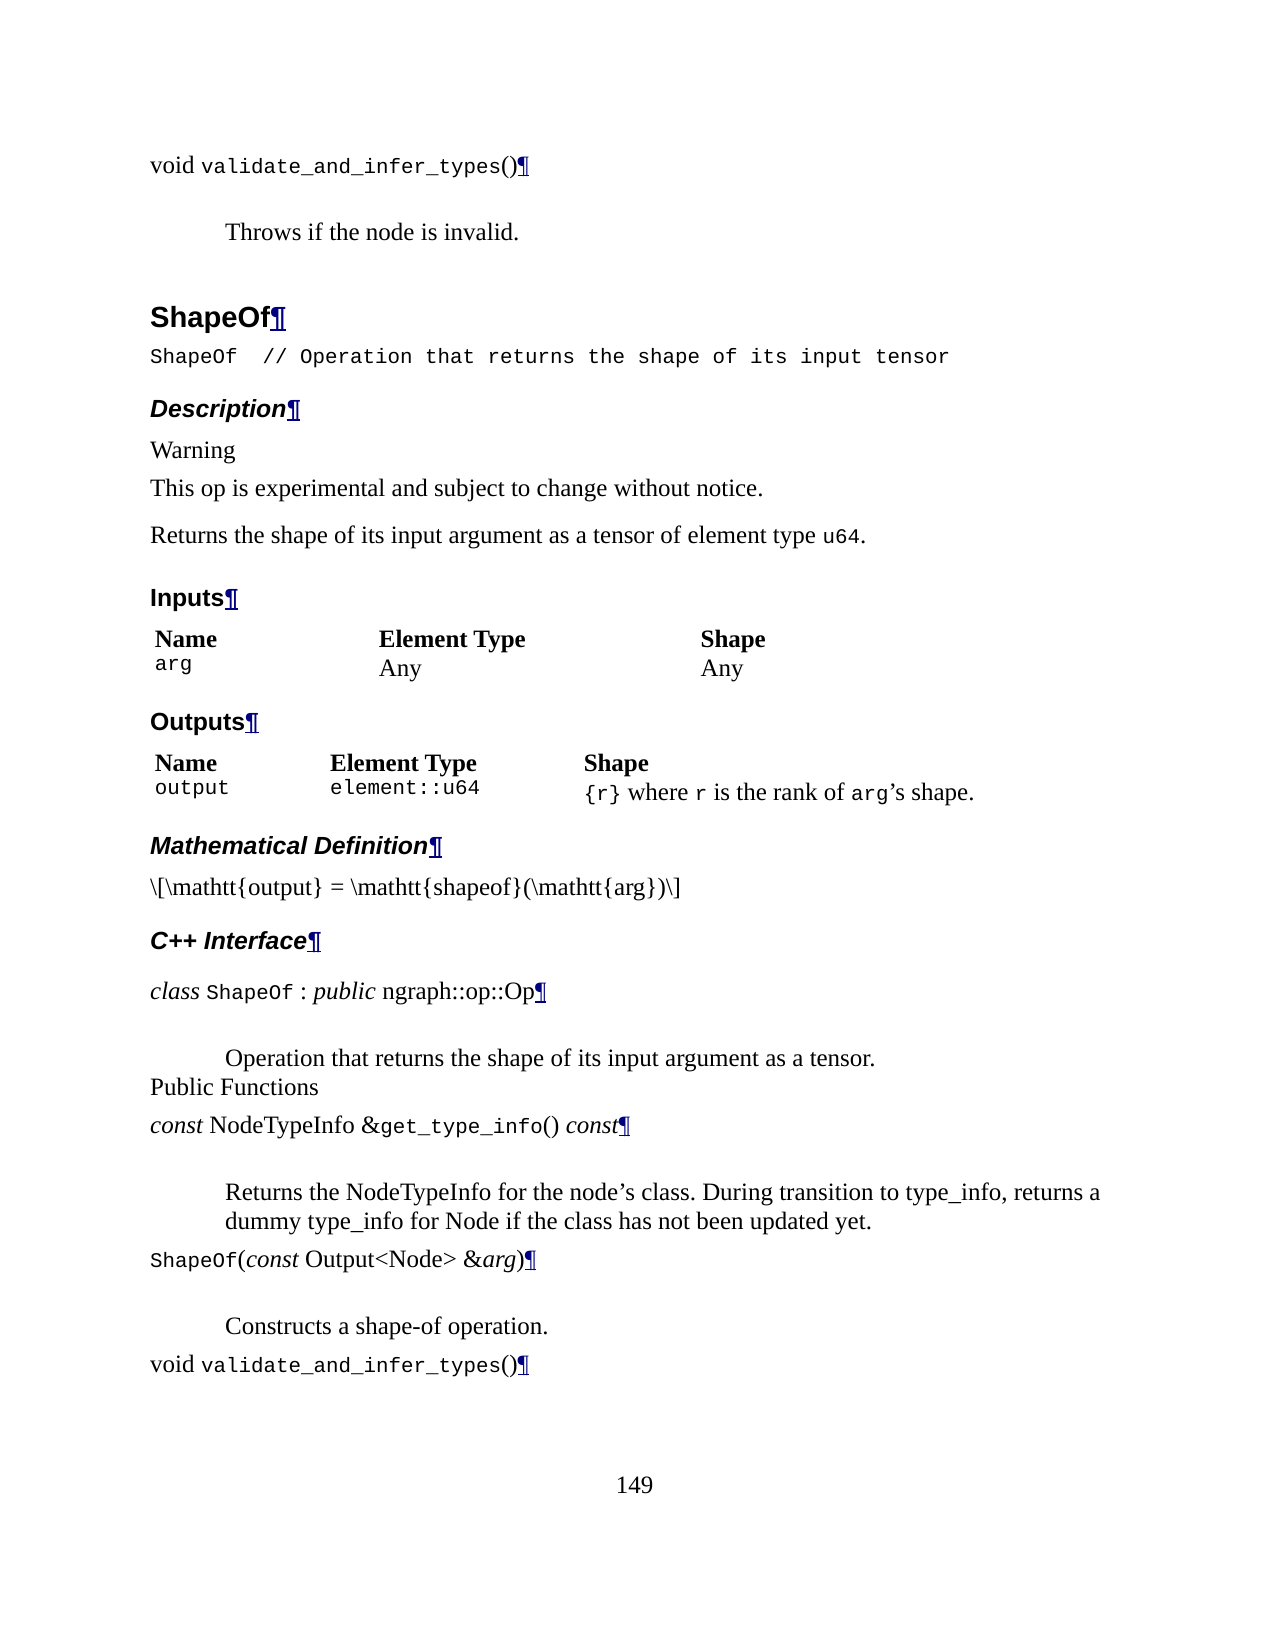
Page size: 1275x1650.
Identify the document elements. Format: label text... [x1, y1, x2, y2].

text Public Functions [150, 1072, 1125, 1101]
text \[\mathtt{output} = \mathtt{shapeof}(\mathtt{arg})\] [150, 872, 1125, 901]
table_cell {r} where r is the rank of arg’s shape. [579, 777, 1125, 806]
table_header Name [150, 748, 325, 777]
text This op is experimental and subject to change without notice. [150, 473, 1125, 502]
text Throws if the node is invalid. [225, 217, 1125, 246]
subtitle Inputs¶ [150, 583, 1125, 612]
subtitle Description¶ [150, 394, 1125, 423]
text Constructs a shape-of operation. [225, 1311, 1125, 1340]
table_header Shape [579, 748, 1125, 777]
text void validate_and_infer_types()¶ [150, 150, 1125, 208]
text const NodeTypeInfo &get_type_info() const¶ [150, 1110, 1125, 1168]
table_header Element Type [325, 748, 579, 777]
table_header Shape [696, 625, 1125, 653]
subtitle C++ Interface¶ [150, 926, 1125, 955]
text Warning [150, 436, 1125, 464]
subtitle Outputs¶ [150, 707, 1125, 736]
subtitle Mathematical Definition¶ [150, 831, 1125, 860]
subtitle ShapeOf¶ [150, 300, 1125, 333]
text ShapeOf(const Output<Node> &arg)¶ [150, 1244, 1125, 1302]
text Operation that returns the shape of its input argument as a tensor. [225, 1043, 1125, 1072]
text class ShapeOf : public ngraph::op::Op¶ [150, 976, 1125, 1034]
table_header Element Type [374, 625, 696, 653]
table_cell element::u64 [325, 777, 579, 806]
table_cell Any [374, 653, 696, 682]
table_header Name [150, 625, 374, 653]
text Returns the NodeTypeInfo for the node’s class. During transition to type_info, returns a dummy type_info for Node if the class has not been updated yet. [225, 1177, 1125, 1235]
text ShapeOf // Operation that returns the shape of its input tensor [150, 346, 1125, 369]
text Returns the shape of its input argument as a tensor of element type u64. [150, 520, 1125, 549]
table_cell Any [696, 653, 1125, 682]
table_cell arg [150, 653, 374, 682]
text void validate_and_infer_types()¶ [150, 1349, 1125, 1407]
table_cell output [150, 777, 325, 806]
